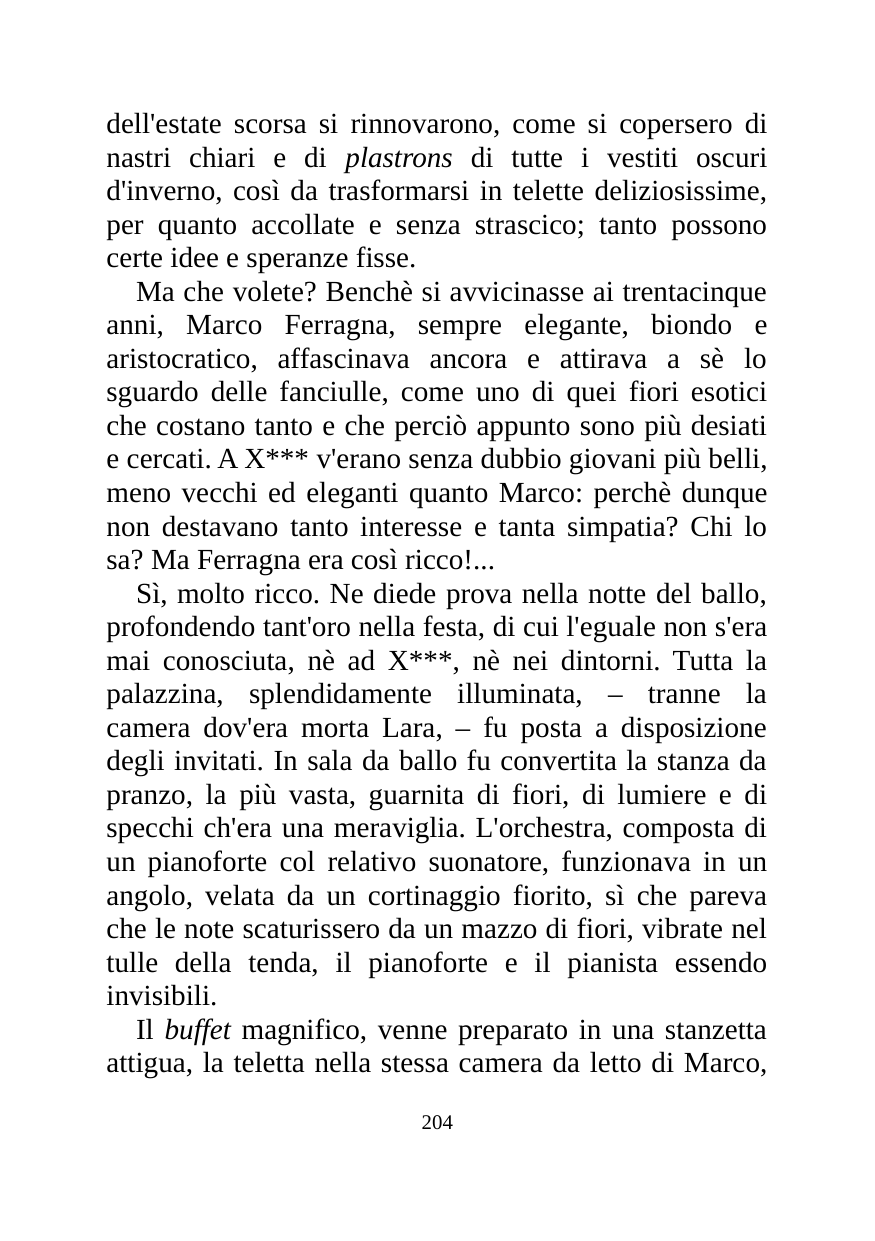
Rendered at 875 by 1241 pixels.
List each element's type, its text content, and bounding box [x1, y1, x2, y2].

text Ma che volete? Benchè si avvicinasse ai trentacinque anni, Marco Ferragna, sempre elegante, biondo e aristocratico, affascinava ancora e attirava a sè lo sguardo delle fanciulle, come uno di quei fiori esotici che costano tanto e che perciò appunto sono più desiati e cercati. A X*** v'erano senza dubbio giovani più belli, meno vecchi ed eleganti quanto Marco: perchè dunque non destavano tanto interesse e tanta simpatia? Chi lo sa? Ma Ferragna era così ricco!... [106, 274, 768, 576]
text Sì, molto ricco. Ne diede prova nella notte del ballo, profondendo tant'oro nella festa, di cui l'eguale non s'era mai conosciuta, nè ad X***, nè nei dintorni. Tutta la palazzina, splendidamente illuminata, – tranne la camera dov'era morta Lara, – fu posta a disposizione degli invitati. In sala da ballo fu convertita la stanza da pranzo, la più vasta, guarnita di fiori, di lumiere e di specchi ch'era una meraviglia. L'orchestra, composta di un pianoforte col relativo suonatore, funzionava in un angolo, velata da un cortinaggio fiorito, sì che pareva che le note scaturissero da un mazzo di fiori, vibrate nel tulle della tenda, il pianoforte e il pianista essendo invisibili. [106, 576, 768, 1012]
text Il buffet magnifico, venne preparato in una stanzetta attigua, la teletta nella stessa camera da letto di Marco, [106, 1012, 768, 1079]
text dell'estate scorsa si rinnovarono, come si copersero di nastri chiari e di plastrons di tutte i vestiti oscuri d'inverno, così da trasformarsi in telette deliziosissime, per quanto accollate e senza strascico; tanto possono certe idee e speranze fisse. [106, 106, 768, 274]
